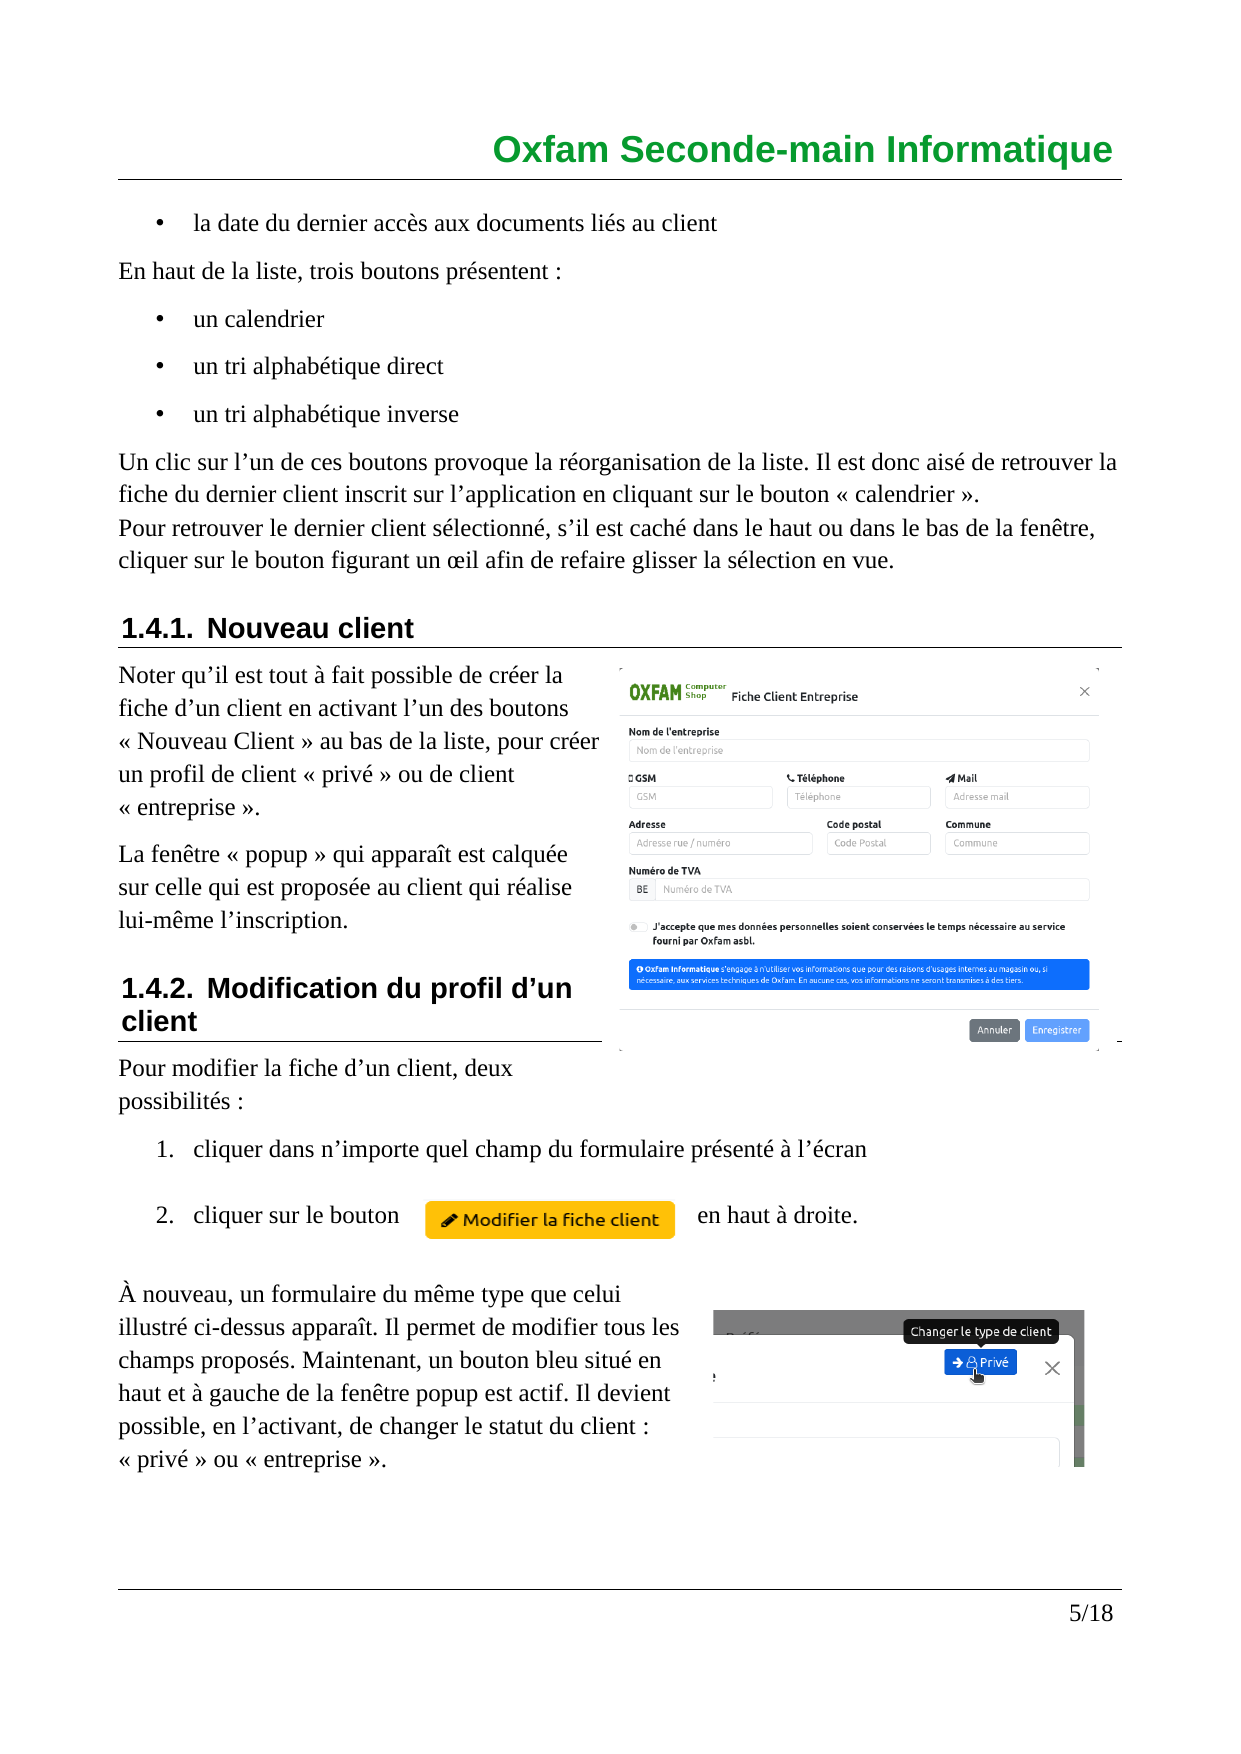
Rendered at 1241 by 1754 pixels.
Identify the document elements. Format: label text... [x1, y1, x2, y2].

text Noter qu’il est tout à fait possible de créer la fiche d’un client en activant l’un des boutons « Nouveau Client » au bas de la liste, pour créer un profil de client « privé » ou de client « entreprise ». [118, 651, 1122, 1068]
list la date du dernier accès aux documents liés au client [156, 208, 1122, 237]
text Un clic sur l’un de ces boutons provoque la réorganisation de la liste. Il est donc aisé de retrouver la fiche du dernier client inscrit sur l’application en cliquant sur le bouton « calendrier ». Pour retrouver le dernier client sélectionné, s’il est caché dans le haut ou dans le bas de la fenêtre, cliquer sur le bouton figurant un œil afin de refaire glisser la sélection en vue. [118, 447, 1122, 574]
text Pour modifier la fiche d’un client, deux possibilités : [118, 1053, 1122, 1115]
text À nouveau, un formulaire du même type que celui illustré ci-dessus apparaît. Il permet de modifier tous les champs proposés. Maintenant, un bouton bleu situé en haut et à gauche de la fenêtre popup est actif. Il devient possible, en l’activant, de changer le statut du client : « privé » ou « entreprise ». [118, 1279, 1122, 1484]
list un tri alphabétique inverse [156, 399, 1122, 428]
picture [423, 1199, 680, 1242]
picture [619, 668, 1099, 1051]
list cliquer dans n’importe quel champ du formulaire présenté à l’écran [156, 1134, 1122, 1163]
text En haut de la liste, trois boutons présentent : [118, 256, 1122, 285]
list cliquer sur le bouton en haut à droite. [156, 1181, 1122, 1260]
list un calendrier [156, 304, 1122, 332]
text La fenêtre « popup » qui apparaît est calquée sur celle qui est proposée au client qui réalise lui-même l’inscription. [118, 839, 602, 934]
picture [713, 1310, 1085, 1467]
subtitle Modification du profil d’un client [118, 968, 602, 1041]
list un tri alphabétique direct [156, 351, 1122, 380]
subtitle Nouveau client [118, 608, 1122, 647]
